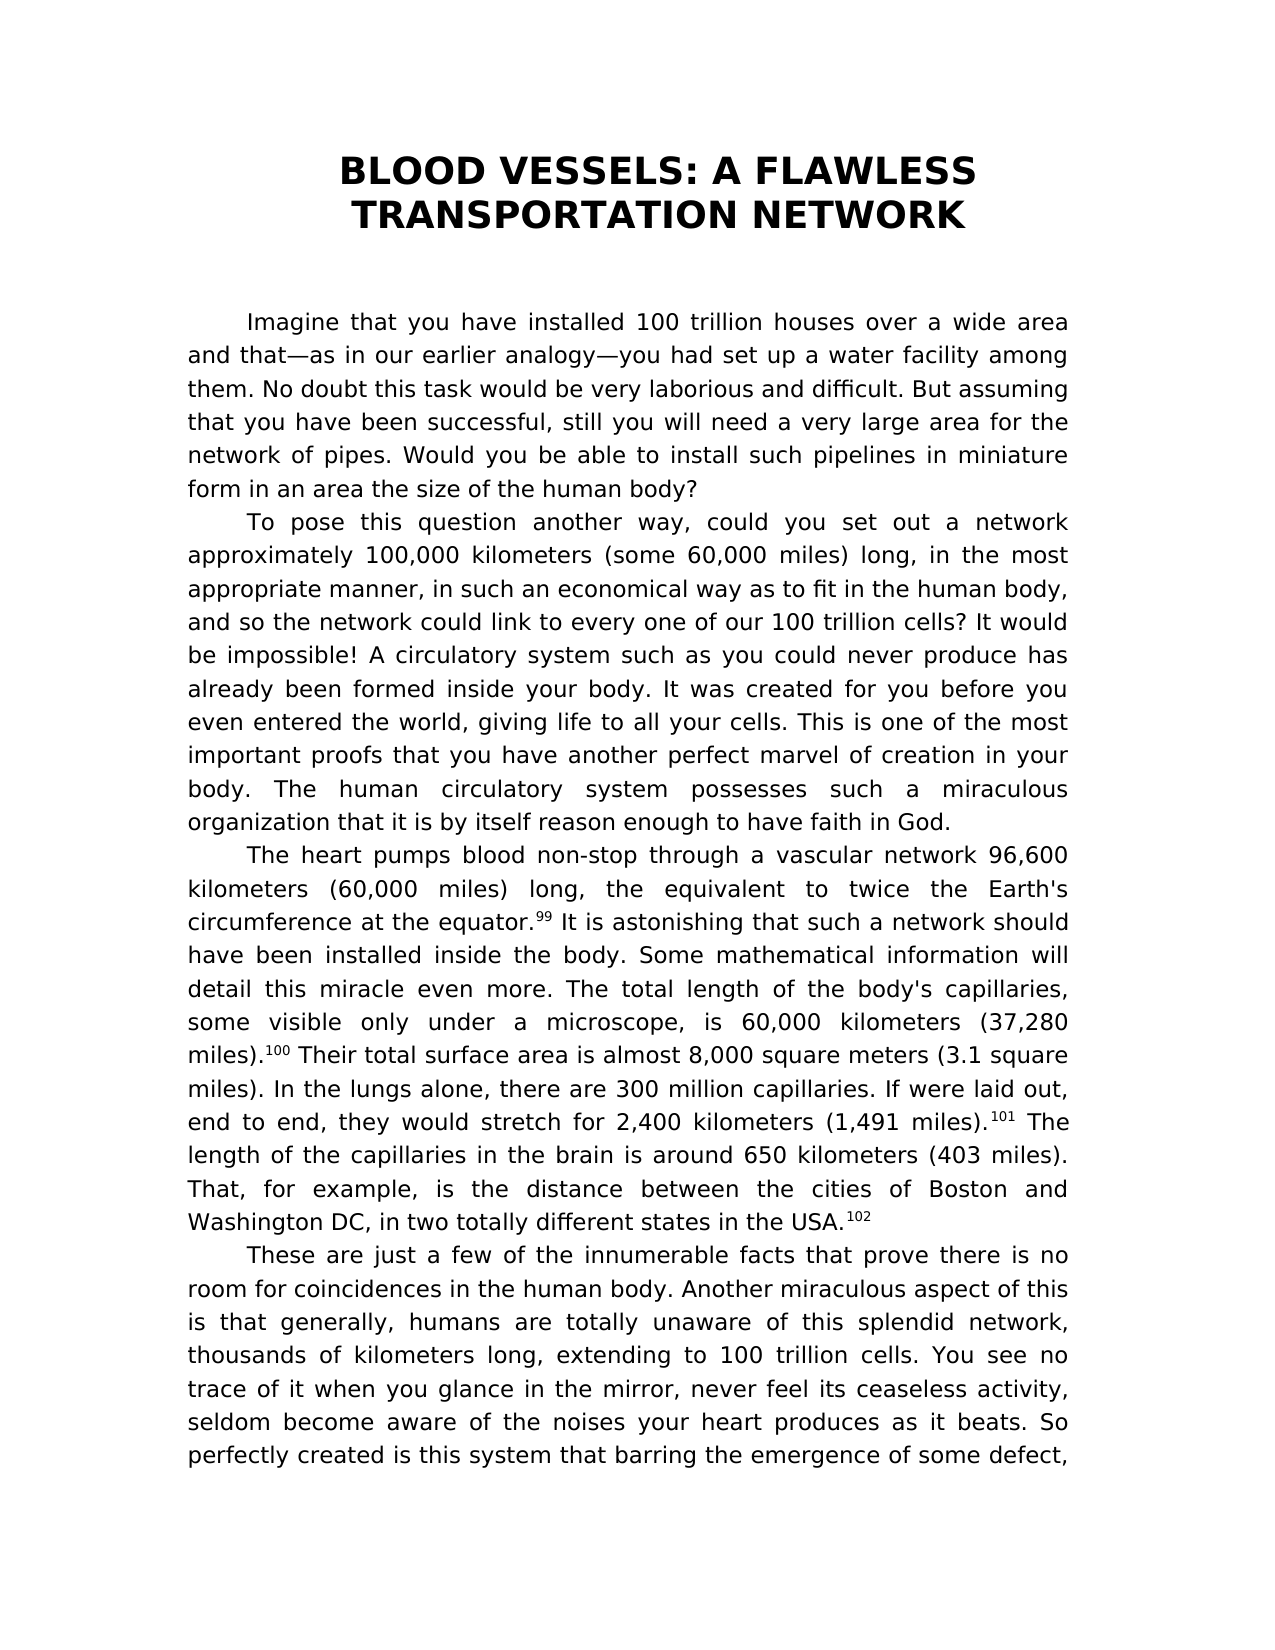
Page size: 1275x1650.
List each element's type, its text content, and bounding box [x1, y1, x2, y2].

text These are just a few of the innumerable facts that prove there is no room for coincidences in the human body. Another miraculous aspect of this is that generally, humans are totally unaware of this splendid network, thousands of kilometers long, extending to 100 trillion cells. You see no trace of it when you glance in the mirror, never feel its ceaseless activity, seldom become aware of the noises your heart produces as it beats. So perfectly created is this system that barring the emergence of some defect, [187, 1237, 1070, 1471]
text Imagine that you have installed 100 trillion houses over a wide area and that—as in our earlier analogy—you had set up a water facility among them. No doubt this task would be very laborious and difficult. But assuming that you have been successful, still you will need a very large area for the network of pipes. Would you be able to install such pipelines in miniature form in an area the size of the human body? [187, 304, 1070, 504]
text The heart pumps blood non-stop through a vascular network 96,600 kilometers (60,000 miles) long, the equivalent to twice the Earth's circumference at the equator.99 It is astonishing that such a network should have been installed inside the body. Some mathematical information will detail this miracle even more. The total length of the body's capillaries, some visible only under a microscope, is 60,000 kilometers (37,280 miles).100 Their total surface area is almost 8,000 square meters (3.1 square miles). In the lungs alone, there are 300 million capillaries. If were laid out, end to end, they would stretch for 2,400 kilometers (1,491 miles).101 The length of the capillaries in the brain is around 650 kilometers (403 miles). That, for example, is the distance between the cities of Boston and Washington DC, in two totally different states in the USA.102 [187, 837, 1070, 1237]
text To pose this question another way, could you set out a network approximately 100,000 kilometers (some 60,000 miles) long, in the most appropriate manner, in such an economical way as to fit in the human body, and so the network could link to every one of our 100 trillion cells? It would be impossible! A circulatory system such as you could never produce has already been formed inside your body. It was created for you before you even entered the world, giving life to all your cells. This is one of the most important proofs that you have another perfect marvel of creation in your body. The human circulatory system possesses such a miraculous organization that it is by itself reason enough to have faith in God. [187, 504, 1070, 837]
text BLOOD VESSELS: A FLAWLESS TRANSPORTATION NETWORK [247, 150, 1070, 237]
